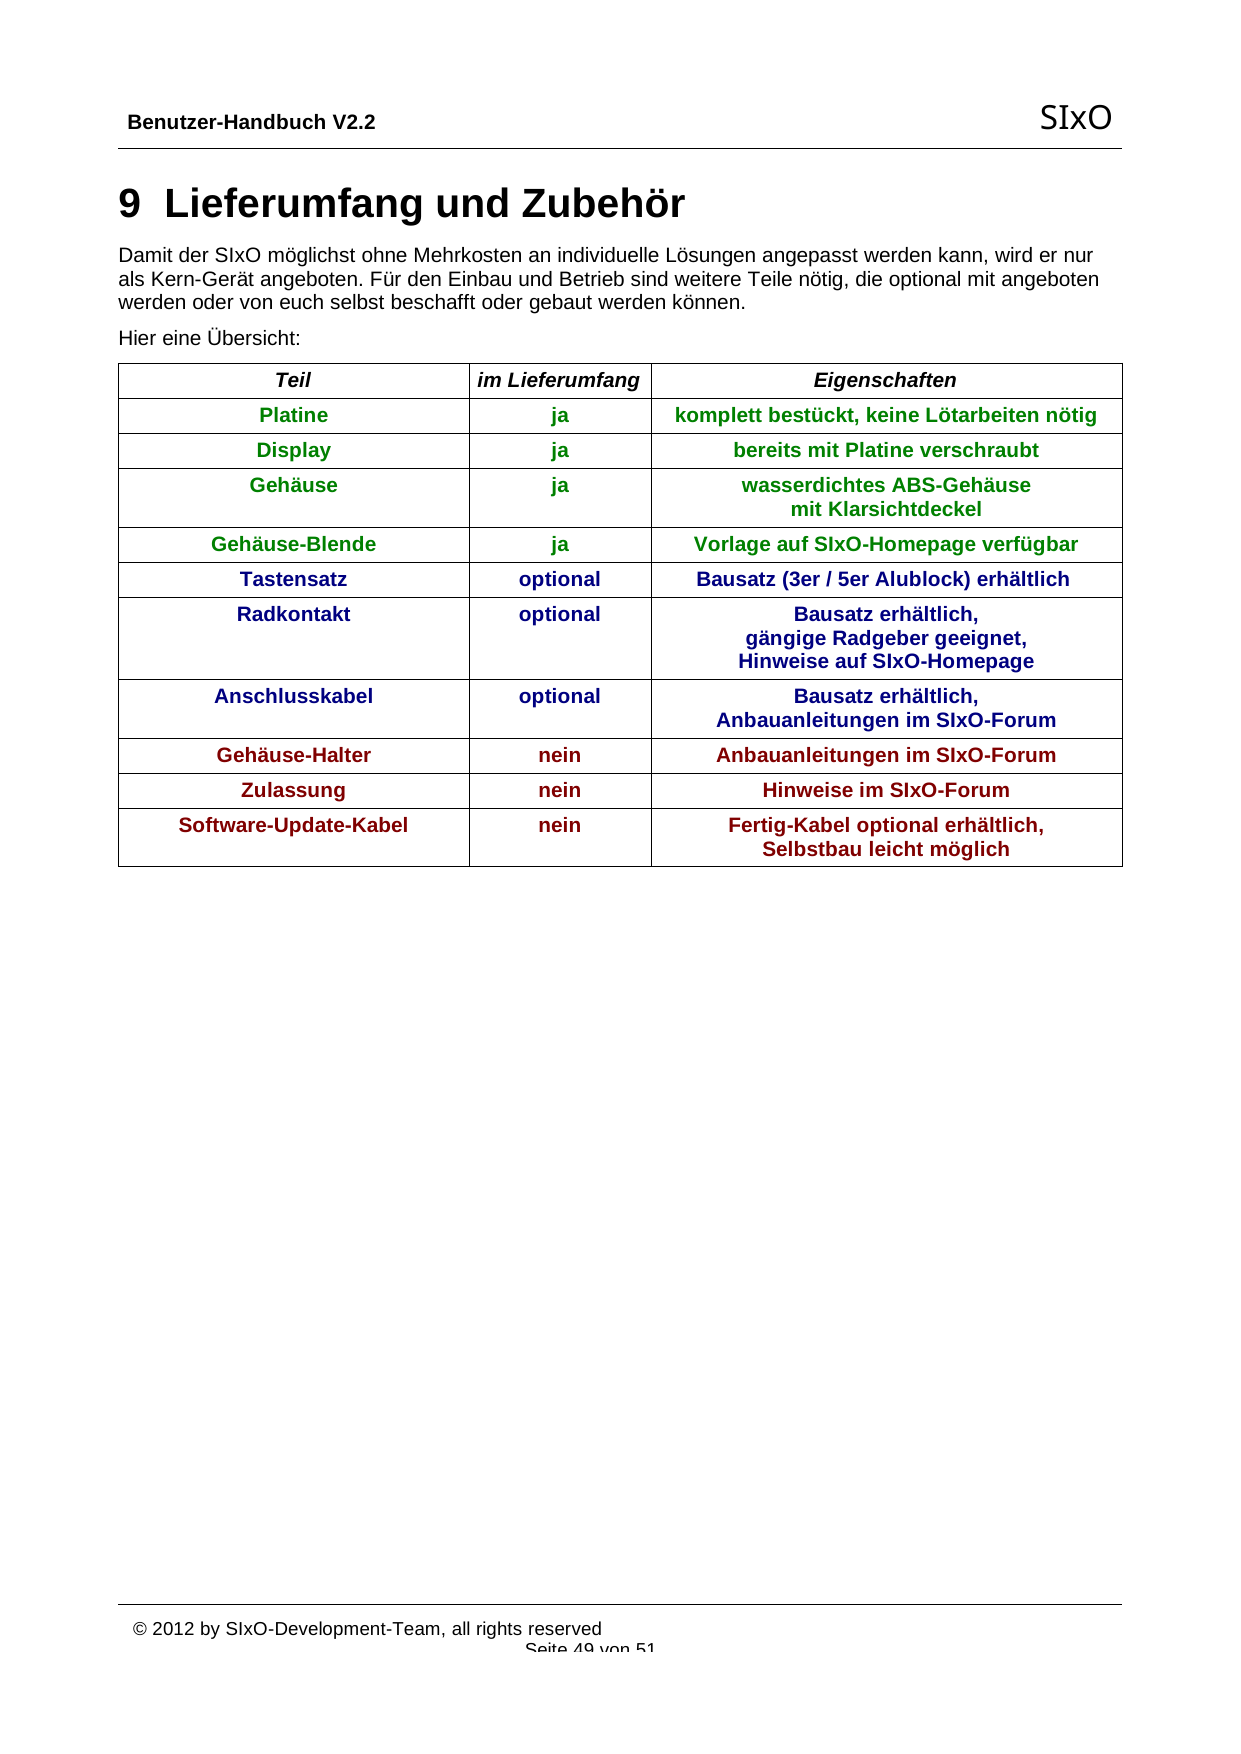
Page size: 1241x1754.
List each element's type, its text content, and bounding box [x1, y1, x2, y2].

table_cell Gehäuse [119, 469, 469, 527]
table_cell wasserdichtes ABS-Gehäuse mit Klarsichtdeckel [652, 469, 1122, 527]
table_cell optional [470, 563, 651, 597]
table_cell nein [470, 739, 651, 773]
table_cell Zulassung [119, 774, 469, 808]
table_cell komplett bestückt, keine Lötarbeiten nötig [652, 399, 1122, 433]
table_cell Display [119, 434, 469, 468]
table_cell bereits mit Platine verschraubt [652, 434, 1122, 468]
table_cell Vorlage auf SIxO-Homepage verfügbar [652, 528, 1122, 562]
table_cell Tastensatz [119, 563, 469, 597]
table_cell Gehäuse-Blende [119, 528, 469, 562]
table_cell Bausatz erhältlich, Anbauanleitungen im SIxO-Forum [652, 680, 1122, 738]
table_cell Hinweise im SIxO-Forum [652, 774, 1122, 808]
text Damit der SIxO möglichst ohne Mehrkosten an individuelle Lösungen angepasst werden kann, wird er nur als Kern-Gerät angeboten. Für den Einbau und Betrieb sind weitere Teile nötig, die optional mit angeboten werden oder von euch selbst beschafft oder gebaut werden können. [118, 243, 1122, 314]
subtitle Lieferumfang und Zubehör [118, 180, 1122, 226]
table_cell ja [470, 469, 651, 527]
table_cell Bausatz (3er / 5er Alublock) erhältlich [652, 563, 1122, 597]
table_cell Radkontakt [119, 598, 469, 679]
table_header Eigenschaften [652, 364, 1122, 398]
table_cell optional [470, 598, 651, 679]
table_cell Fertig-Kabel optional erhältlich, Selbstbau leicht möglich [652, 809, 1122, 866]
table_cell ja [470, 434, 651, 468]
text Hier eine Übersicht: [118, 327, 1122, 350]
table_cell optional [470, 680, 651, 738]
table_cell Anschlusskabel [119, 680, 469, 738]
table_cell nein [470, 774, 651, 808]
table_header Teil [119, 364, 469, 398]
table_cell ja [470, 528, 651, 562]
table_cell Gehäuse-Halter [119, 739, 469, 773]
table_cell Anbauanleitungen im SIxO-Forum [652, 739, 1122, 773]
table_cell Software-Update-Kabel [119, 809, 469, 866]
table_cell nein [470, 809, 651, 866]
table_cell ja [470, 399, 651, 433]
table_cell Platine [119, 399, 469, 433]
table_cell Bausatz erhältlich, gängige Radgeber geeignet, Hinweise auf SIxO-Homepage [652, 598, 1122, 679]
table_header im Lieferumfang [470, 364, 651, 398]
